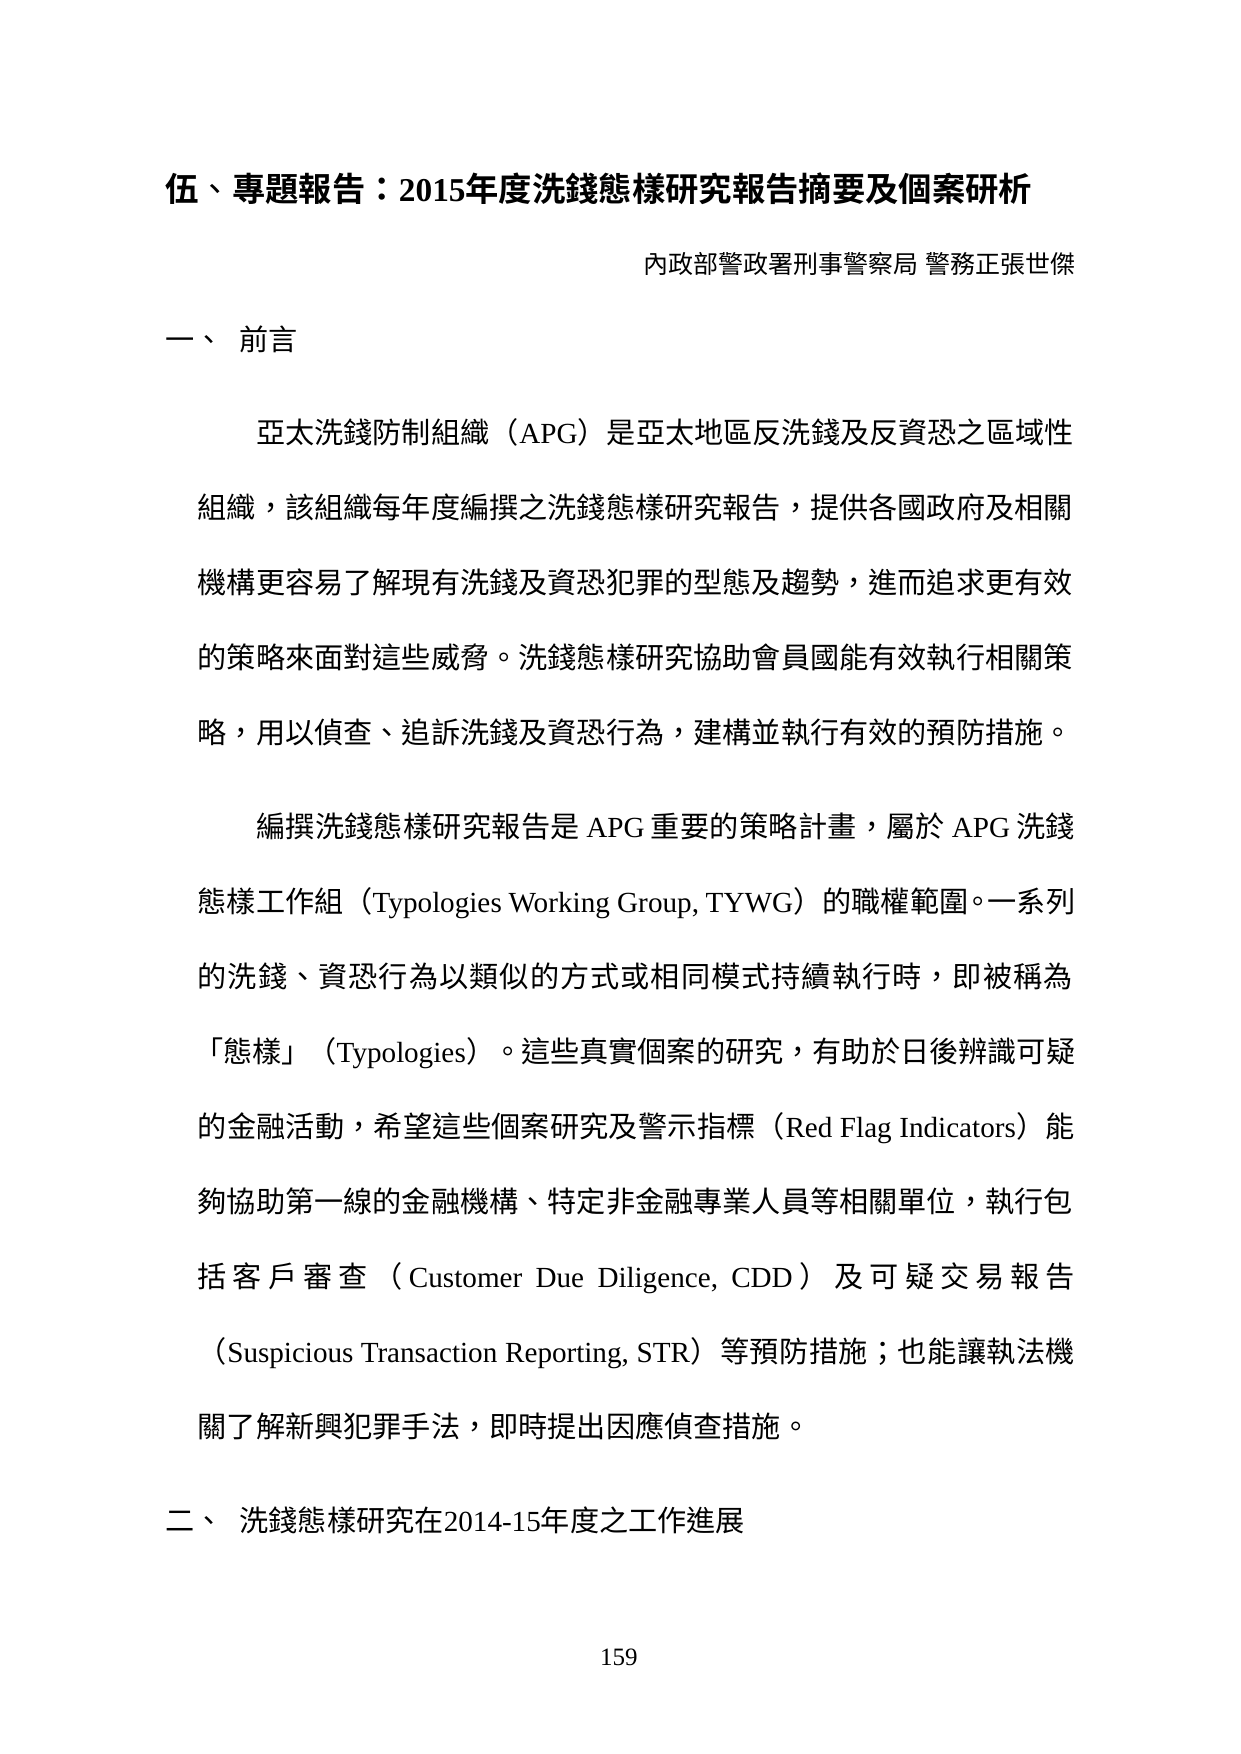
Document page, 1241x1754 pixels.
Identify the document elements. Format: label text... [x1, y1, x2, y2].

subtitle 伍、專題報告：2015年度洗錢態樣研究報告摘要及個案研析 [165, 150, 1075, 225]
text 亞太洗錢防制組織（APG）是亞太地區反洗錢及反資恐之區域性組織，該組織每年度編撰之洗錢態樣研究報告，提供各國政府及相關機構更容易了解現有洗錢及資恐犯罪的型態及趨勢，進而追求更有效的策略來面對這些威脅。洗錢態樣研究協助會員國能有效執行相關策略，用以偵查、追訴洗錢及資恐行為，建構並執行有效的預防措施。 [197, 393, 1075, 768]
text 編撰洗錢態樣研究報告是APG重要的策略計畫，屬於APG洗錢態樣工作組（Typologies Working Group, TYWG）的職權範圍。一系列的洗錢、資恐行為以類似的方式或相同模式持續執行時，即被稱為「態樣」（Typologies）。這些真實個案的研究，有助於日後辨識可疑的金融活動，希望這些個案研究及警示指標（Red Flag Indicators）能夠協助第一線的金融機構、特定非金融專業人員等相關單位，執行包括客戶審查（Customer Due Diligence, CDD）及可疑交易報告（Suspicious Transaction Reporting, STR）等預防措施；也能讓執法機關了解新興犯罪手法，即時提出因應偵查措施。 [197, 787, 1075, 1462]
text 內政部警政署刑事警察局 警務正張世傑 [165, 243, 1075, 281]
subtitle 前言 [165, 300, 1075, 375]
subtitle 洗錢態樣研究在2014-15年度之工作進展 [165, 1481, 1075, 1556]
